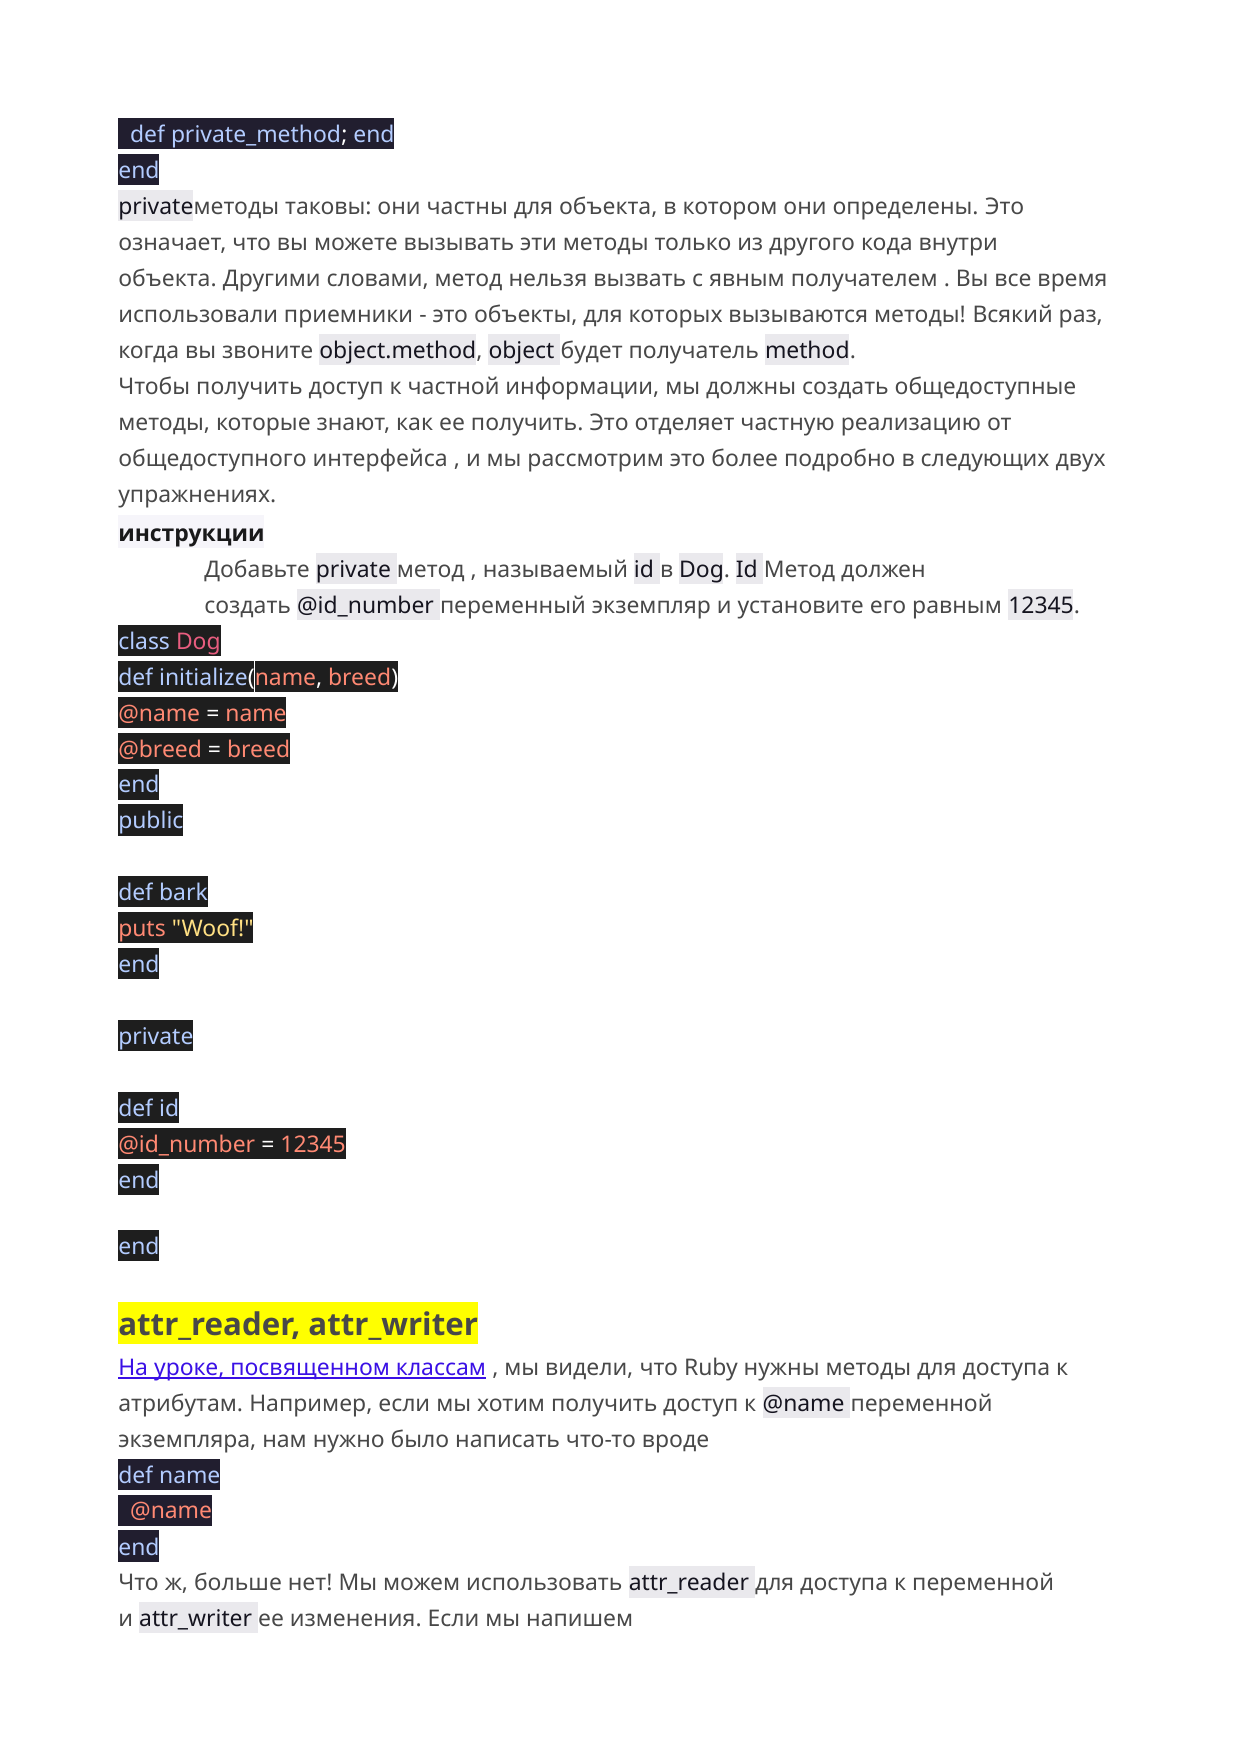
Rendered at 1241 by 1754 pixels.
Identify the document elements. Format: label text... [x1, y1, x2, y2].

text Чтобы получить доступ к частной информации, мы должны создать общедоступные методы, которые знают, как ее получить. Это отделяет частную реализацию от общедоступного интерфейса , и мы рассмотрим это более подробно в следующих двух упражнениях. [118, 370, 1122, 509]
text puts "Woof!" [118, 912, 1122, 943]
text end [118, 1164, 1122, 1195]
text def private_method; end [118, 118, 1122, 149]
text end [118, 948, 1122, 979]
text Добавьте private метод , называемый id в Dog. Id Метод должен создать @id_number переменный экземпляр и установите его равным 12345. [204, 553, 1122, 620]
text end [118, 1230, 1122, 1261]
text end [118, 1530, 1122, 1562]
text private [118, 1020, 1122, 1051]
subtitle инструкции [118, 513, 1122, 548]
text end [118, 154, 1122, 185]
text @name = name [118, 697, 1122, 728]
text @breed = breed [118, 732, 1122, 764]
text На уроке, посвященном классам , мы видели, что Ruby нужны методы для доступа к атрибутам. Например, если мы хотим получить доступ к @name переменной экземпляра, нам нужно было написать что-то вроде [118, 1351, 1122, 1454]
text public [118, 804, 1122, 836]
text Что ж, больше нет! Мы можем использовать attr_reader для доступа к переменной и attr_writer ее изменения. Если мы напишем [118, 1566, 1122, 1633]
text privateметоды таковы: они частны для объекта, в котором они определены. Это означает, что вы можете вызывать эти методы только из другого кода внутри объекта. Другими словами, метод нельзя вызвать с явным получателем . Вы все время использовали приемники - это объекты, для которых вызываются методы! Всякий раз, когда вы звоните object.method, object будет получатель method. [118, 190, 1122, 365]
text def initialize(name, breed) [118, 661, 1122, 692]
text end [118, 768, 1122, 800]
text @name [118, 1494, 1122, 1526]
text class Dog [118, 625, 1122, 656]
text def name [118, 1458, 1122, 1490]
text def id [118, 1092, 1122, 1123]
text def bark [118, 876, 1122, 907]
text @id_number = 12345 [118, 1128, 1122, 1159]
text attr_reader, attr_writer [118, 1302, 1122, 1344]
